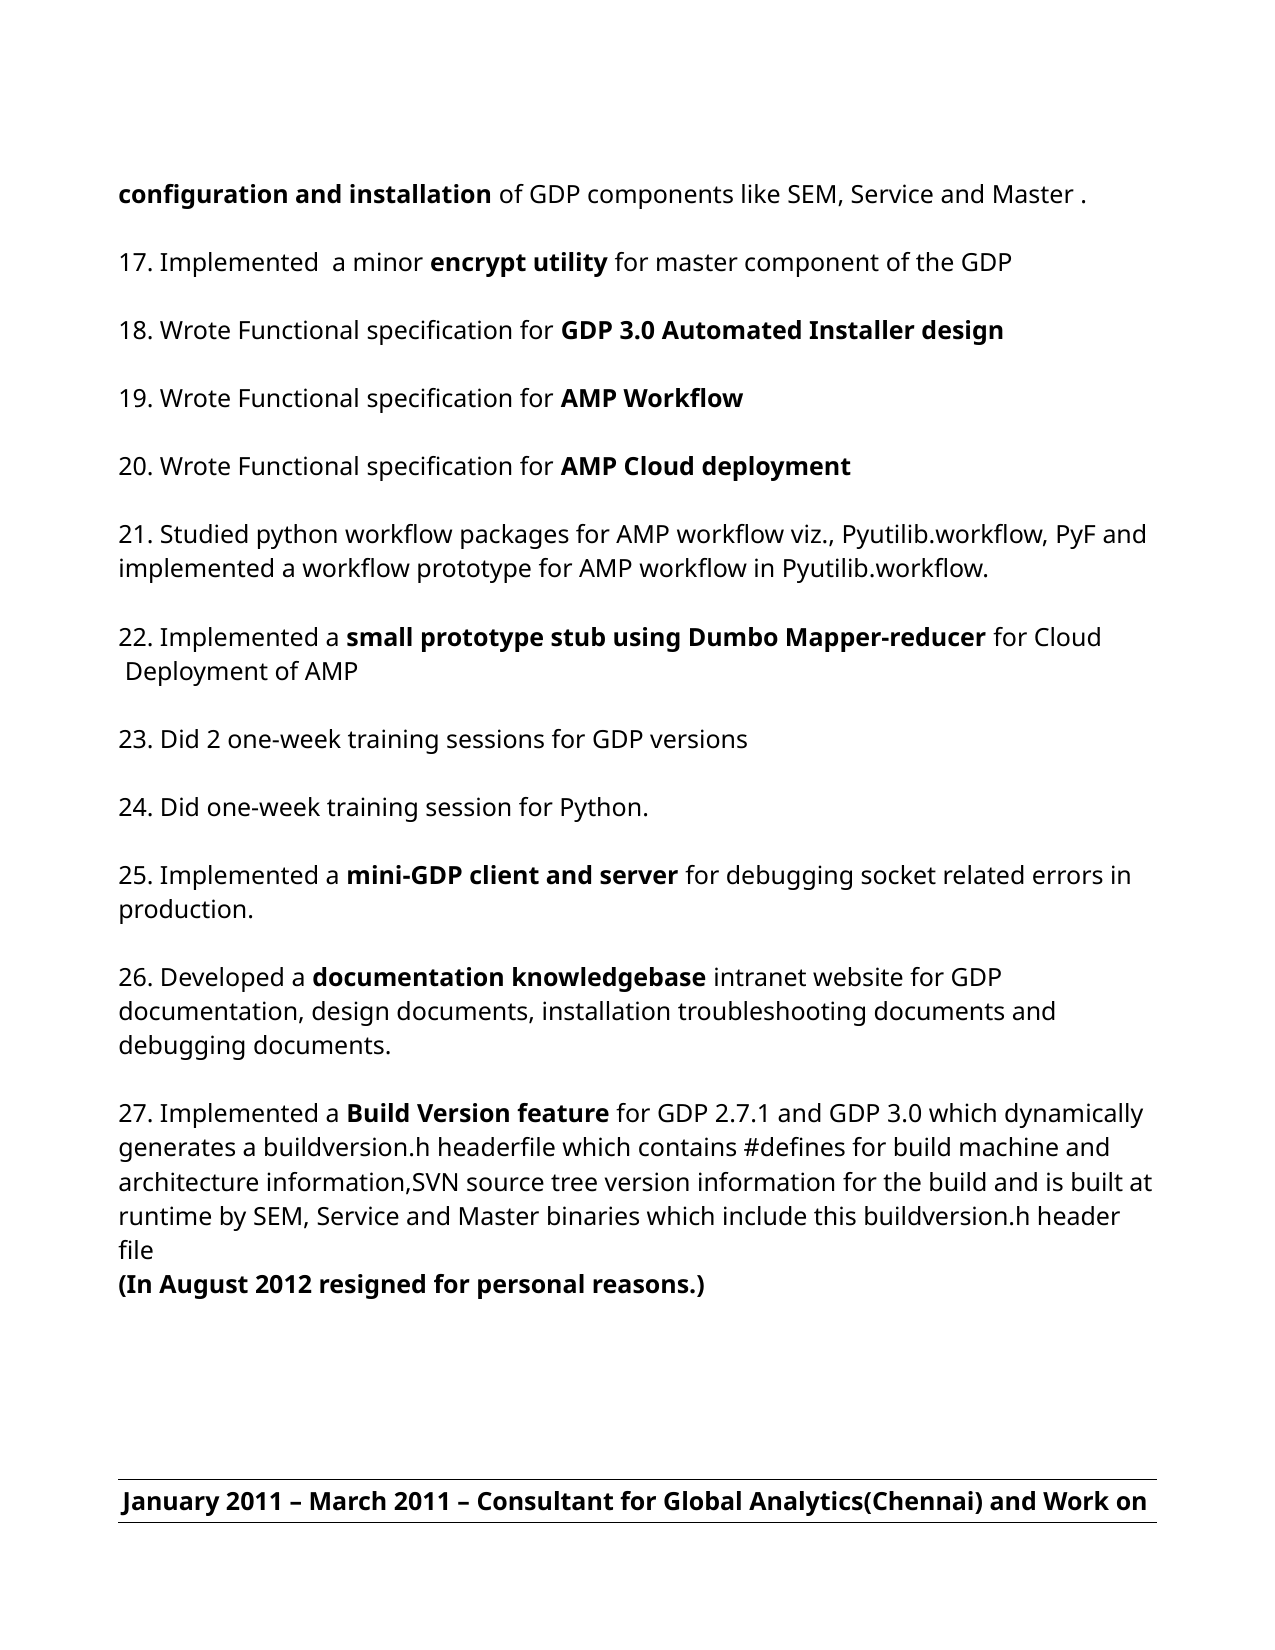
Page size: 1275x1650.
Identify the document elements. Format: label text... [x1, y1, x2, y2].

text 21. Studied python workflow packages for AMP workflow viz., Pyutilib.workflow, PyF and implemented a workflow prototype for AMP workflow in Pyutilib.workflow. [118, 517, 1157, 585]
text 18. Wrote Functional specification for GDP 3.0 Automated Installer design [118, 313, 1157, 347]
text configuration and installation of GDP components like SEM, Service and Master . [118, 176, 1157, 210]
text 23. Did 2 one-week training sessions for GDP versions [118, 721, 1157, 755]
text 17. Implemented a minor encrypt utility for master component of the GDP [118, 244, 1157, 278]
text (In August 2012 resigned for personal reasons.) [118, 1266, 1157, 1300]
text 24. Did one-week training session for Python. [118, 789, 1157, 823]
text 22. Implemented a small prototype stub using Dumbo Mapper-reducer for Cloud [118, 619, 1157, 653]
text 20. Wrote Functional specification for AMP Cloud deployment [118, 449, 1157, 483]
text 26. Developed a documentation knowledgebase intranet website for GDP documentation, design documents, installation troubleshooting documents and debugging documents. [118, 960, 1157, 1062]
text 19. Wrote Functional specification for AMP Workflow [118, 381, 1157, 415]
text Deployment of AMP [118, 653, 1157, 687]
text 25. Implemented a mini-GDP client and server for debugging socket related errors in production. [118, 858, 1157, 926]
text January 2011 – March 2011 – Consultant for Global Analytics(Chennai) and Work on [118, 1480, 1157, 1522]
text 27. Implemented a Build Version feature for GDP 2.7.1 and GDP 3.0 which dynamically generates a buildversion.h headerfile which contains #defines for build machine and architecture information,SVN source tree version information for the build and is built at runtime by SEM, Service and Master binaries which include this buildversion.h header file [118, 1096, 1157, 1266]
